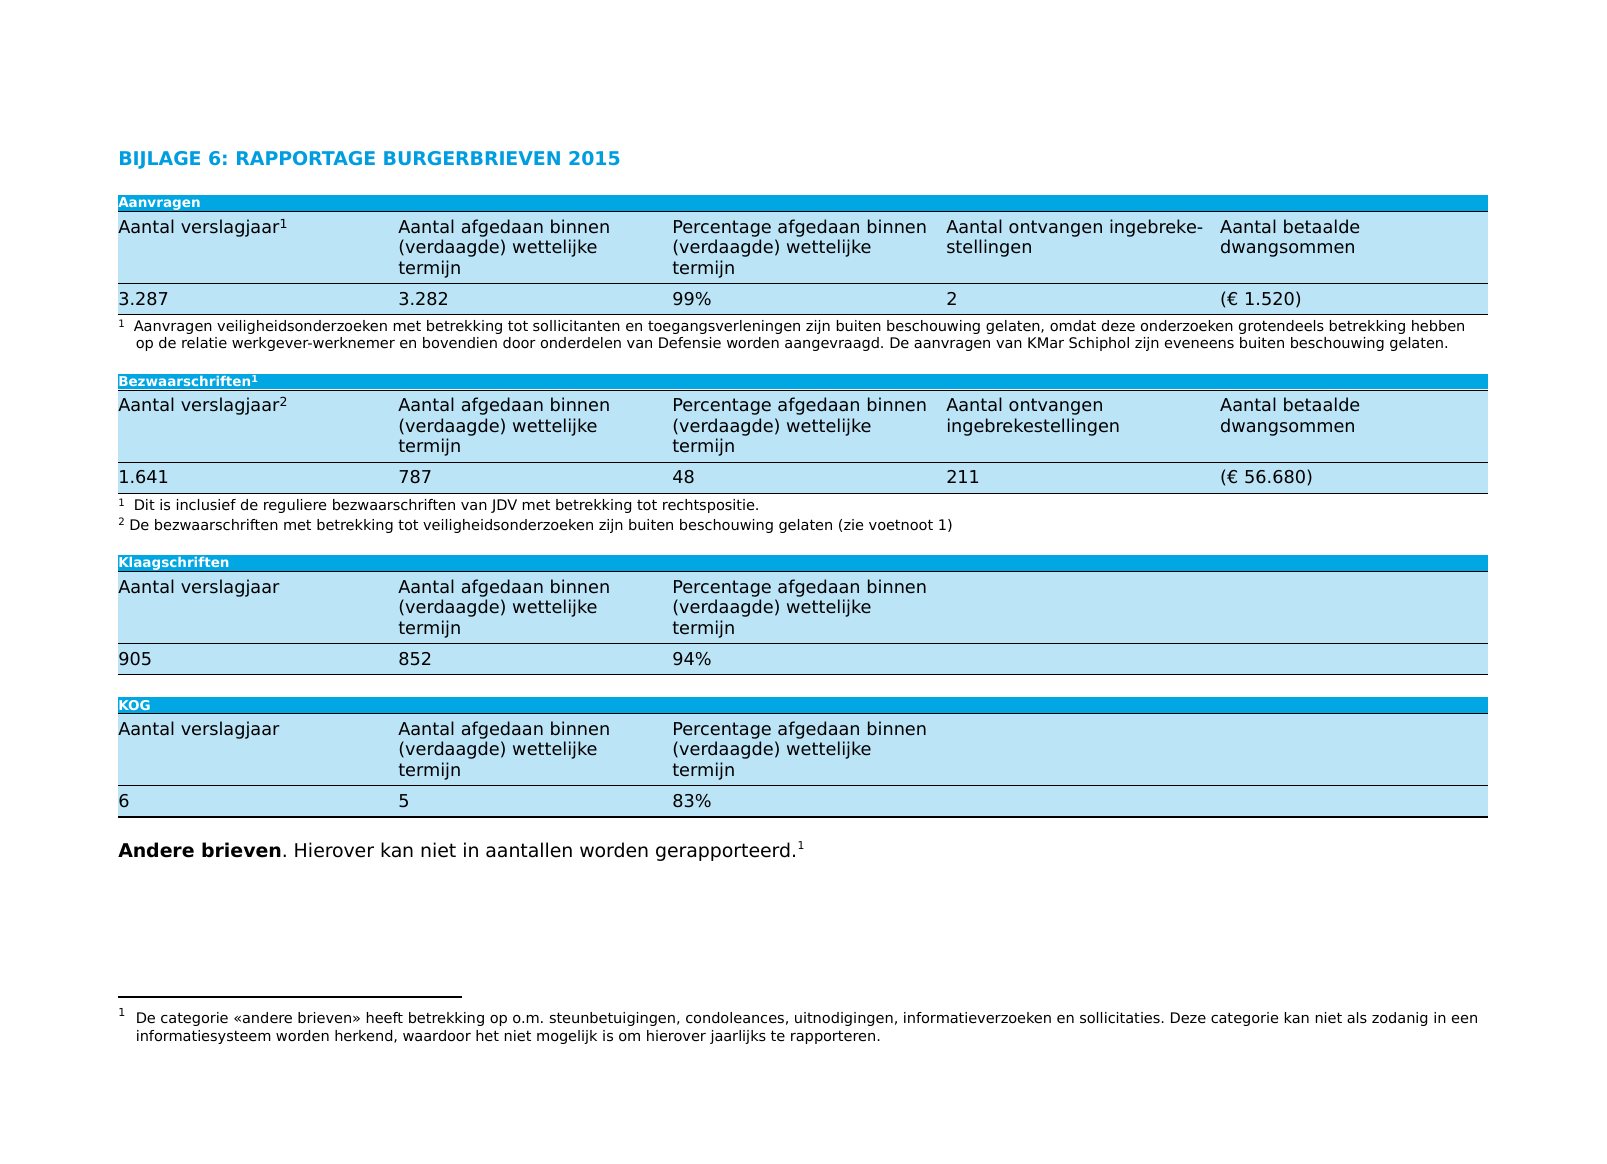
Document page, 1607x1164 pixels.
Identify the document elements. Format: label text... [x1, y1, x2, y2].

table_cell 905 [118, 644, 392, 674]
table_cell (€ 1.520) [1214, 284, 1488, 314]
table_cell Aantal afgedaan binnen (verdaagde) wettelijke termijn [392, 391, 666, 462]
table_cell 1.641 [118, 463, 392, 493]
table_cell Aantal afgedaan binnen (verdaagde) wettelijke termijn [392, 714, 666, 785]
table_cell Percentage afgedaan binnen (verdaagde) wettelijke termijn [666, 572, 940, 643]
table_cell 48 [666, 463, 940, 493]
table_cell 3.282 [392, 284, 666, 314]
table_cell Aantal ontvangen ingebreke-stellingen [940, 212, 1214, 283]
table_cell [940, 572, 1214, 643]
table_cell Aantal betaalde dwangsommen [1214, 212, 1488, 283]
table_cell Aantal afgedaan binnen (verdaagde) wettelijke termijn [392, 572, 666, 643]
table_cell Aantal afgedaan binnen (verdaagde) wettelijke termijn [392, 212, 666, 283]
table_cell Aantal betaalde dwangsommen [1214, 391, 1488, 462]
table_cell 5 [392, 786, 666, 816]
table_cell 852 [392, 644, 666, 674]
table_cell 6 [118, 786, 392, 816]
table_cell [940, 714, 1214, 785]
table_header Klaagschriften [118, 555, 1488, 571]
table_cell 99% [666, 284, 940, 314]
text De categorie «andere brieven» heeft betrekking op o.m. steunbetuigingen, condoleances, uitnodigingen, informatieverzoeken en sollicitaties. Deze categorie kan niet als zodanig in een informatiesysteem worden herkend, waardoor het niet mogelijk is om hierover jaarlijks te rapporteren. [118, 1006, 1488, 1045]
table_cell [940, 644, 1214, 674]
table_cell Aantal verslagjaar2 [118, 391, 392, 462]
table_header Bezwaarschriften1 [118, 374, 1488, 389]
table_cell Aantal ontvangen ingebrekestellingen [940, 391, 1214, 462]
table_cell Percentage afgedaan binnen (verdaagde) wettelijke termijn [666, 391, 940, 462]
table_header KOG [118, 697, 1488, 713]
table_cell 3.287 [118, 284, 392, 314]
subtitle BIJLAGE 6: RAPPORTAGE BURGERBRIEVEN 2015 [118, 148, 1488, 170]
table_cell [1214, 572, 1488, 643]
table_header Aanvragen [118, 195, 1488, 211]
table_cell 1 Dit is inclusief de reguliere bezwaarschriften van JDV met betrekking tot rechtspositie. 2 De bezwaarschriften met betrekking tot veiligheidsonderzoeken zijn buiten beschouwing gelaten (zie voetnoot 1) [118, 494, 1488, 533]
table_cell Aantal verslagjaar [118, 572, 392, 643]
table_cell Percentage afgedaan binnen (verdaagde) wettelijke termijn [666, 714, 940, 785]
table_cell [1214, 644, 1488, 674]
table_cell 94% [666, 644, 940, 674]
table_cell 211 [940, 463, 1214, 493]
table_cell (€ 56.680) [1214, 463, 1488, 493]
text Andere brieven. Hierover kan niet in aantallen worden gerapporteerd. [118, 839, 1488, 862]
table_cell [1214, 786, 1488, 816]
table_cell 1 Aanvragen veiligheidsonderzoeken met betrekking tot sollicitanten en toegangsverleningen zijn buiten beschouwing gelaten, omdat deze onderzoeken grotendeels betrekking hebben op de relatie werkgever-werknemer en bovendien door onderdelen van Defensie worden aangevraagd. De aanvragen van KMar Schiphol zijn eveneens buiten beschouwing gelaten. [118, 315, 1488, 352]
table_cell 83% [666, 786, 940, 816]
table_cell [940, 786, 1214, 816]
table_cell Percentage afgedaan binnen (verdaagde) wettelijke termijn [666, 212, 940, 283]
table_cell [1214, 714, 1488, 785]
table_cell 787 [392, 463, 666, 493]
table_cell Aantal verslagjaar [118, 714, 392, 785]
table_cell 2 [940, 284, 1214, 314]
table_cell Aantal verslagjaar1 [118, 212, 392, 283]
